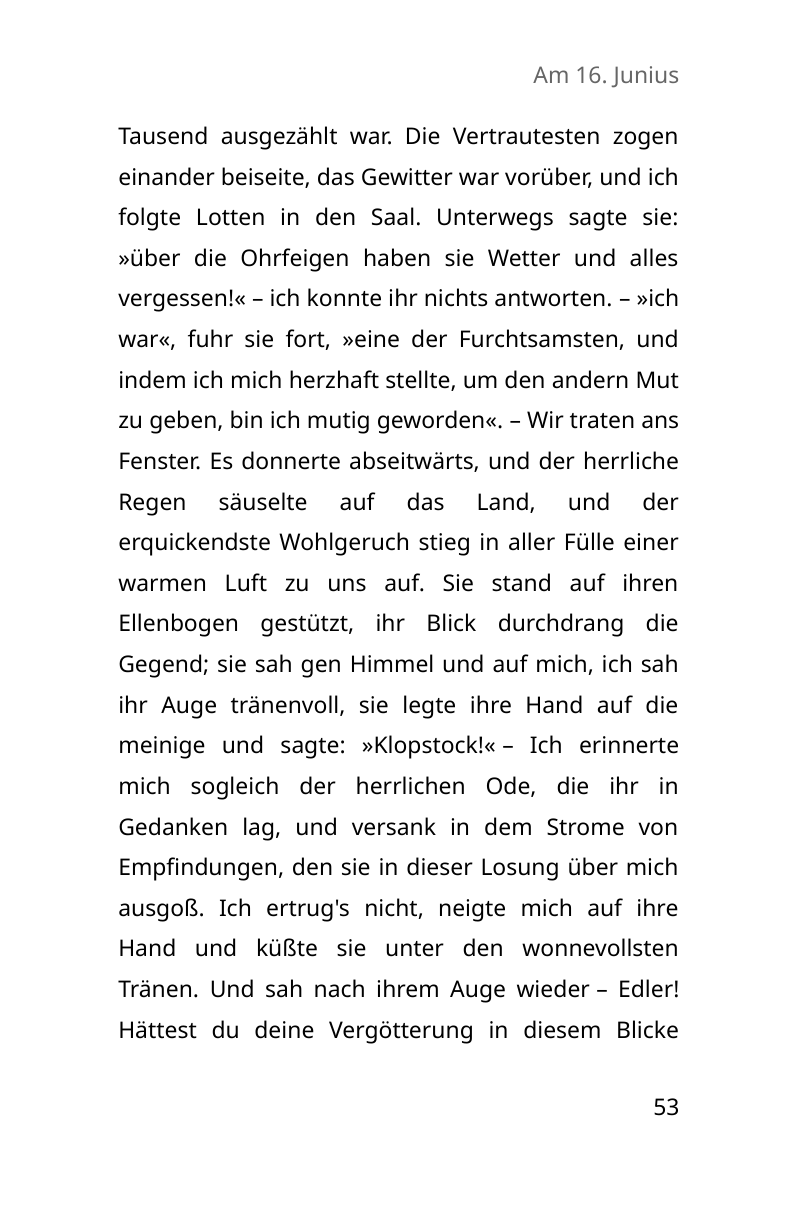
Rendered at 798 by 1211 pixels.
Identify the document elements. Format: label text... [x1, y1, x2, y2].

text Tausend ausgezählt war. Die Vertrautesten zogen einander beiseite, das Gewitter war vorüber, und ich folgte Lotten in den Saal. Unterwegs sagte sie: »über die Ohrfeigen haben sie Wetter und alles vergessen!« – ich konnte ihr nichts antworten. – »ich war«, fuhr sie fort, »eine der Furchtsamsten, und indem ich mich herzhaft stellte, um den andern Mut zu geben, bin ich mutig geworden«. – Wir traten ans Fenster. Es donnerte abseitwärts, und der herrliche Regen säuselte auf das Land, und der erquickendste Wohlgeruch stieg in aller Fülle einer warmen Luft zu uns auf. Sie stand auf ihren Ellenbogen gestützt, ihr Blick durchdrang die Gegend; sie sah gen Himmel und auf mich, ich sah ihr Auge tränenvoll, sie legte ihre Hand auf die meinige und sagte: »Klopstock!« – Ich erinnerte mich sogleich der herrlichen Ode, die ihr in Gedanken lag, und versank in dem Strome von Empfindungen, den sie in dieser Losung über mich ausgoß. Ich ertrug's nicht, neigte mich auf ihre Hand und küßte sie unter den wonnevollsten Tränen. Und sah nach ihrem Auge wieder – Edler! Hättest du deine Vergötterung in diesem Blicke [118, 120, 679, 1045]
